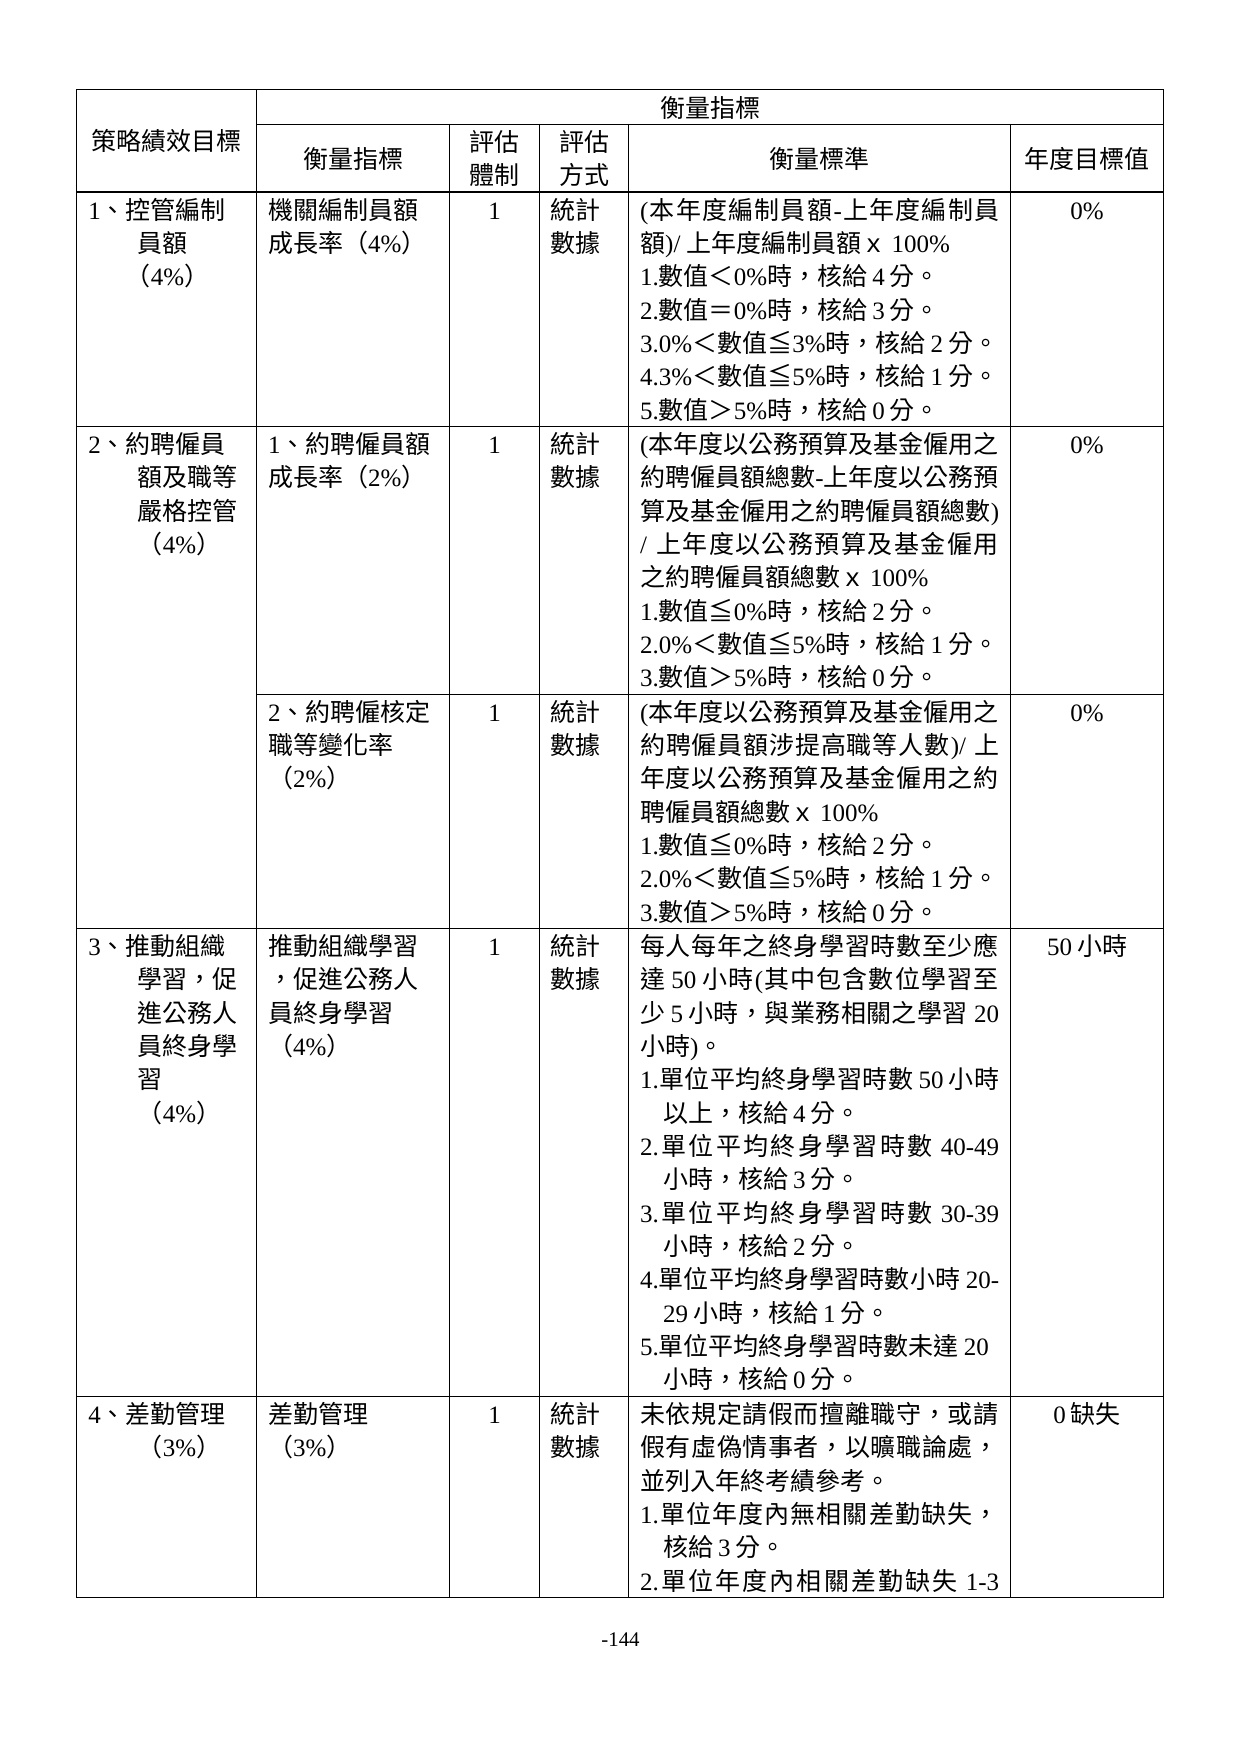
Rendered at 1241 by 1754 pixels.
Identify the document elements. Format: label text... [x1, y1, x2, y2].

table_cell 統計數據 [540, 427, 628, 693]
table_cell 1 [450, 929, 539, 1396]
table_cell 0% [1011, 695, 1163, 928]
table_cell 0% [1011, 427, 1163, 693]
table_cell (本年度編制員額-上年度編制員額)/ 上年度編制員額ｘ100% 1.數值＜0%時，核給4分。 2.數值＝0%時，核給3分。 3.0%＜數值≦3%時，核給2分。 4.3%＜數值≦5%時，核給1分。 5.數值＞5%時，核給0分。 [629, 193, 1010, 426]
table_cell 1 [450, 1397, 539, 1597]
table_cell 差勤管理 （3%） [257, 1397, 449, 1597]
table_cell 評估方式 [540, 125, 628, 191]
table_cell 統計數據 [540, 929, 628, 1396]
table_cell 1、約聘僱員額成長率（2%） [257, 427, 449, 693]
table_cell 衡量標準 [629, 125, 1010, 191]
table_cell 推動組織學習，促進公務人員終身學習 （4%） [257, 929, 449, 1396]
table_header 衡量指標 [257, 90, 1163, 124]
table_cell 未依規定請假而擅離職守，或請假有虛偽情事者，以曠職論處，並列入年終考績參考。 1.單位年度內無相關差勤缺失，核給3分。 2.單位年度內相關差勤缺失1-3 [629, 1397, 1010, 1597]
table_cell 統計數據 [540, 1397, 628, 1597]
table_cell 0缺失 [1011, 1397, 1163, 1597]
table_cell 年度目標值 [1011, 125, 1163, 191]
table_cell (本年度以公務預算及基金僱用之約聘僱員額總數-上年度以公務預算及基金僱用之約聘僱員額總數)/ 上年度以公務預算及基金僱用之約聘僱員額總數ｘ100% 1.數值≦0%時，核給2分。 2.0%＜數值≦5%時，核給1分。 3.數值＞5%時，核給0分。 [629, 427, 1010, 693]
table_cell 50小時 [1011, 929, 1163, 1396]
table_cell 0% [1011, 193, 1163, 426]
table_cell (本年度以公務預算及基金僱用之約聘僱員額涉提高職等人數)/ 上年度以公務預算及基金僱用之約聘僱員額總數ｘ100% 1.數值≦0%時，核給2分。 2.0%＜數值≦5%時，核給1分。 3.數值＞5%時，核給0分。 [629, 695, 1010, 928]
table_cell 1 [450, 427, 539, 693]
table_cell 統計數據 [540, 695, 628, 928]
table_cell 差勤管理（3%） [77, 1397, 256, 1597]
table_cell 每人每年之終身學習時數至少應達50小時(其中包含數位學習至少5小時，與業務相關之學習20小時)。 1.單位平均終身學習時數50小時以上，核給4分。 2.單位平均終身學習時數40-49小時，核給3分。 3.單位平均終身學習時數30-39小時，核給2分。 4.單位平均終身學習時數小時20-29小時，核給1分。 5.單位平均終身學習時數未達20小時，核給0分。 [629, 929, 1010, 1396]
table_cell 2、約聘僱核定職等變化率 （2%） [257, 695, 449, 928]
table_cell 1 [450, 193, 539, 426]
table_cell 機關編制員額成長率（4%） [257, 193, 449, 426]
table_cell 1 [450, 695, 539, 928]
table_cell 衡量指標 [257, 125, 449, 191]
table_cell 約聘僱員額及職等嚴格控管（4%） [77, 427, 256, 693]
table_cell 統計數據 [540, 193, 628, 426]
table_header 策略績效目標 [77, 90, 256, 191]
table_cell [77, 694, 256, 928]
table_cell 評估體制 [450, 125, 539, 191]
table_cell 控管編制員額 （4%） [77, 193, 256, 426]
table_cell 推動組織學習，促進公務人員終身學習（4%） [77, 929, 256, 1396]
